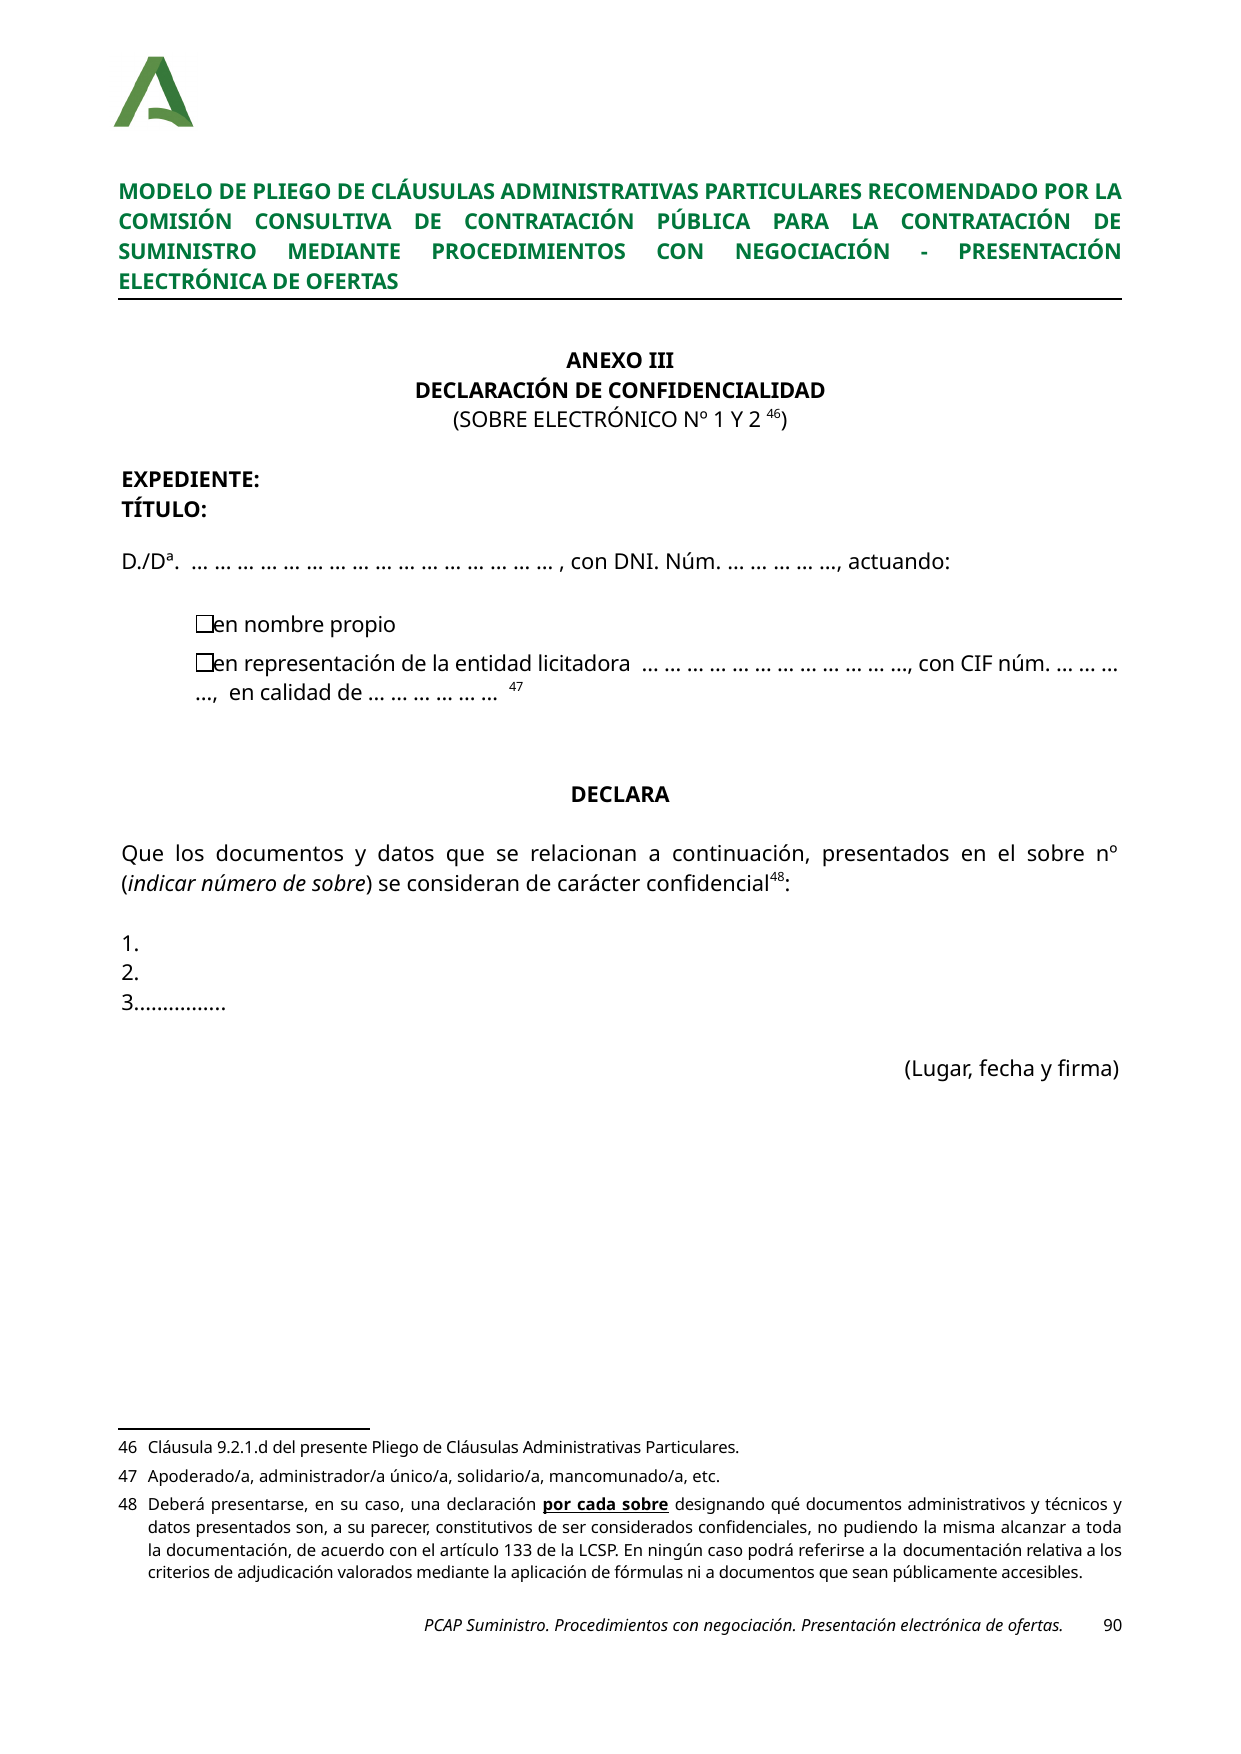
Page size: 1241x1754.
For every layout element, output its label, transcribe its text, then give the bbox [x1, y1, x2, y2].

text MODELO DE PLIEGO DE CLÁUSULAS ADMINISTRATIVAS PARTICULARES RECOMENDADO POR LA COMISIÓN CONSULTIVA DE CONTRATACIÓN PÚBLICA PARA LA CONTRATACIÓN DE SUMINISTRO MEDIANTE PROCEDIMIENTOS CON NEGOCIACIÓN - PRESENTACIÓN ELECTRÓNICA DE OFERTAS [118, 176, 1122, 298]
text (SOBRE ELECTRÓNICO Nº 1 Y 2 ) [118, 404, 1122, 434]
text DECLARACIÓN DE CONFIDENCIALIDAD [118, 375, 1122, 404]
text 2. [118, 957, 1122, 987]
text TÍTULO: [118, 494, 1122, 524]
text 3.…………... [118, 987, 1122, 1017]
picture [109, 52, 198, 131]
text DECLARA [118, 779, 1122, 808]
text en nombre propio [189, 609, 1122, 639]
text Deberá presentarse, en su caso, una declaración por cada sobre designando qué documentos administrativos y técnicos y datos presentados son, a su parecer, constitutivos de ser considerados confidenciales, no pudiendo la misma alcanzar a toda la documentación, de acuerdo con el artículo 133 de la LCSP. En ningún caso podrá referirse a la documentación relativa a los criterios de adjudicación valorados mediante la aplicación de fórmulas ni a documentos que sean públicamente accesibles. [118, 1493, 1122, 1584]
text ANEXO III [118, 342, 1122, 375]
text (Lugar, fecha y firma) [118, 1050, 1122, 1082]
text Cláusula 9.2.1.d del presente Pliego de Cláusulas Administrativas Particulares. [118, 1436, 1122, 1458]
text D./Dª. … … … … … … … … … … … … … … … … , con DNI. Núm. … … … … …, actuando: [118, 546, 1122, 576]
text EXPEDIENTE: [118, 464, 1122, 494]
text Que los documentos y datos que se relacionan a continuación, presentados en el sobre nº (indicar número de sobre) se consideran de carácter confidencial: [118, 838, 1122, 898]
text 1. [118, 928, 1122, 957]
text Apoderado/a, administrador/a único/a, solidario/a, mancomunado/a, etc. [118, 1464, 1122, 1487]
text en representación de la entidad licitadora … … … … … … … … … … … …, con CIF núm. … … … …, en calidad de … … … … … … [192, 645, 1122, 710]
